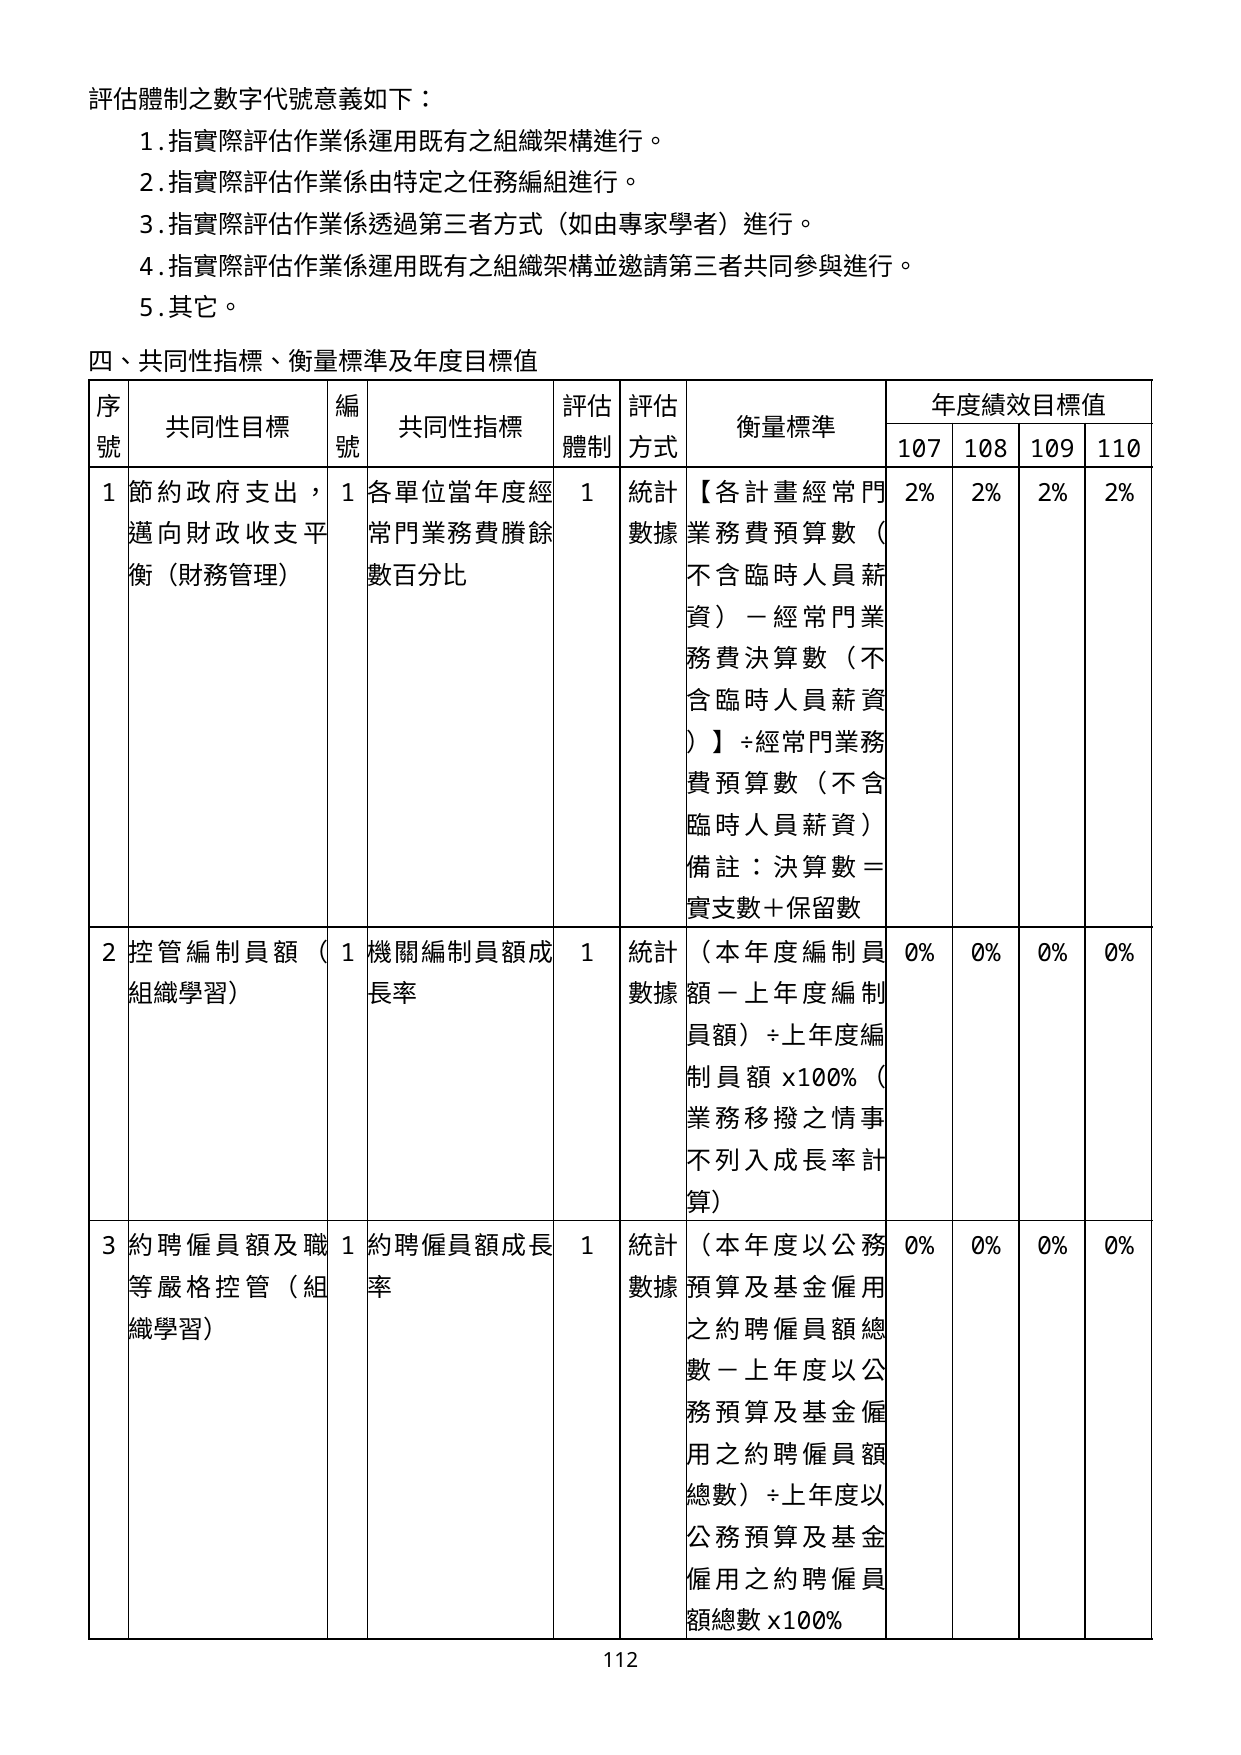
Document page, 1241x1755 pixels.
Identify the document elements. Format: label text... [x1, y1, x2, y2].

table_cell 0% [953, 1221, 1018, 1638]
table_cell 2% [1020, 468, 1084, 926]
table_cell 【各計畫經常門業務費預算數（不含臨時人員薪資）－經常門業務費決算數（不含臨時人員薪資）】÷經常門業務費預算數（不含臨時人員薪資）備註：決算數＝實支數＋保留數 [687, 468, 885, 926]
table_header 序號 [90, 381, 128, 466]
table_header 評估方式 [621, 381, 686, 466]
table_cell 0% [1086, 1221, 1151, 1638]
table_header 衡量標準 [687, 381, 885, 466]
table_cell 統計數據 [621, 468, 686, 926]
table_header 編號 [328, 381, 367, 466]
table_header 共同性目標 [129, 381, 327, 466]
text 2.指實際評估作業係由特定之任務編組進行。 [89, 158, 1152, 200]
table_header 共同性指標 [368, 381, 553, 466]
table_cell 0% [887, 928, 952, 1219]
table_cell 1 [554, 1221, 619, 1638]
table_cell 1 [328, 928, 367, 1219]
table_cell 0% [1086, 928, 1151, 1219]
table_cell 0% [1020, 1221, 1084, 1638]
table_cell 約聘僱員額及職等嚴格控管（組織學習） [129, 1221, 327, 1638]
table_cell 110 [1086, 424, 1151, 466]
table_cell 109 [1020, 424, 1084, 466]
table_cell 1 [328, 1221, 367, 1638]
text 評估體制之數字代號意義如下： [89, 75, 1152, 117]
text 4.指實際評估作業係運用既有之組織架構並邀請第三者共同參與進行。 [89, 242, 1152, 283]
table_cell 統計數據 [621, 1221, 686, 1638]
table_cell 統計數據 [621, 928, 686, 1219]
table_cell 0% [953, 928, 1018, 1219]
table_cell 0% [887, 1221, 952, 1638]
table_cell 0% [1020, 928, 1084, 1219]
text 5.其它。 [89, 283, 1152, 325]
table_cell 1 [554, 928, 619, 1219]
text 3.指實際評估作業係透過第三者方式（如由專家學者）進行。 [89, 200, 1152, 242]
table_cell 控管編制員額（組織學習） [129, 928, 327, 1219]
table_cell 3 [90, 1221, 128, 1638]
table_header 年度績效目標值 [887, 381, 1151, 423]
table_cell 2% [1086, 468, 1151, 926]
table_cell 1 [328, 468, 367, 926]
text 四、共同性指標、衡量標準及年度目標值 [89, 337, 1152, 379]
table_cell 2% [887, 468, 952, 926]
table_cell （本年度編制員額－上年度編制員額）÷上年度編制員額x100%（業務移撥之情事不列入成長率計算） [687, 928, 885, 1219]
text 1.指實際評估作業係運用既有之組織架構進行。 [89, 117, 1152, 158]
table_cell 機關編制員額成長率 [368, 928, 553, 1219]
table_cell 107 [887, 424, 952, 466]
table_header 評估體制 [554, 381, 619, 466]
table_cell 108 [953, 424, 1018, 466]
table_cell 節約政府支出，邁向財政收支平衡（財務管理） [129, 468, 327, 926]
table_cell 各單位當年度經常門業務費賸餘數百分比 [368, 468, 553, 926]
table_cell （本年度以公務預算及基金僱用之約聘僱員額總數－上年度以公務預算及基金僱用之約聘僱員額總數）÷上年度以公務預算及基金僱用之約聘僱員額總數x100% [687, 1221, 885, 1638]
table_cell 2 [90, 928, 128, 1219]
table_cell 約聘僱員額成長率 [368, 1221, 553, 1638]
table_cell 1 [90, 468, 128, 926]
table_cell 1 [554, 468, 619, 926]
table_cell 2% [953, 468, 1018, 926]
